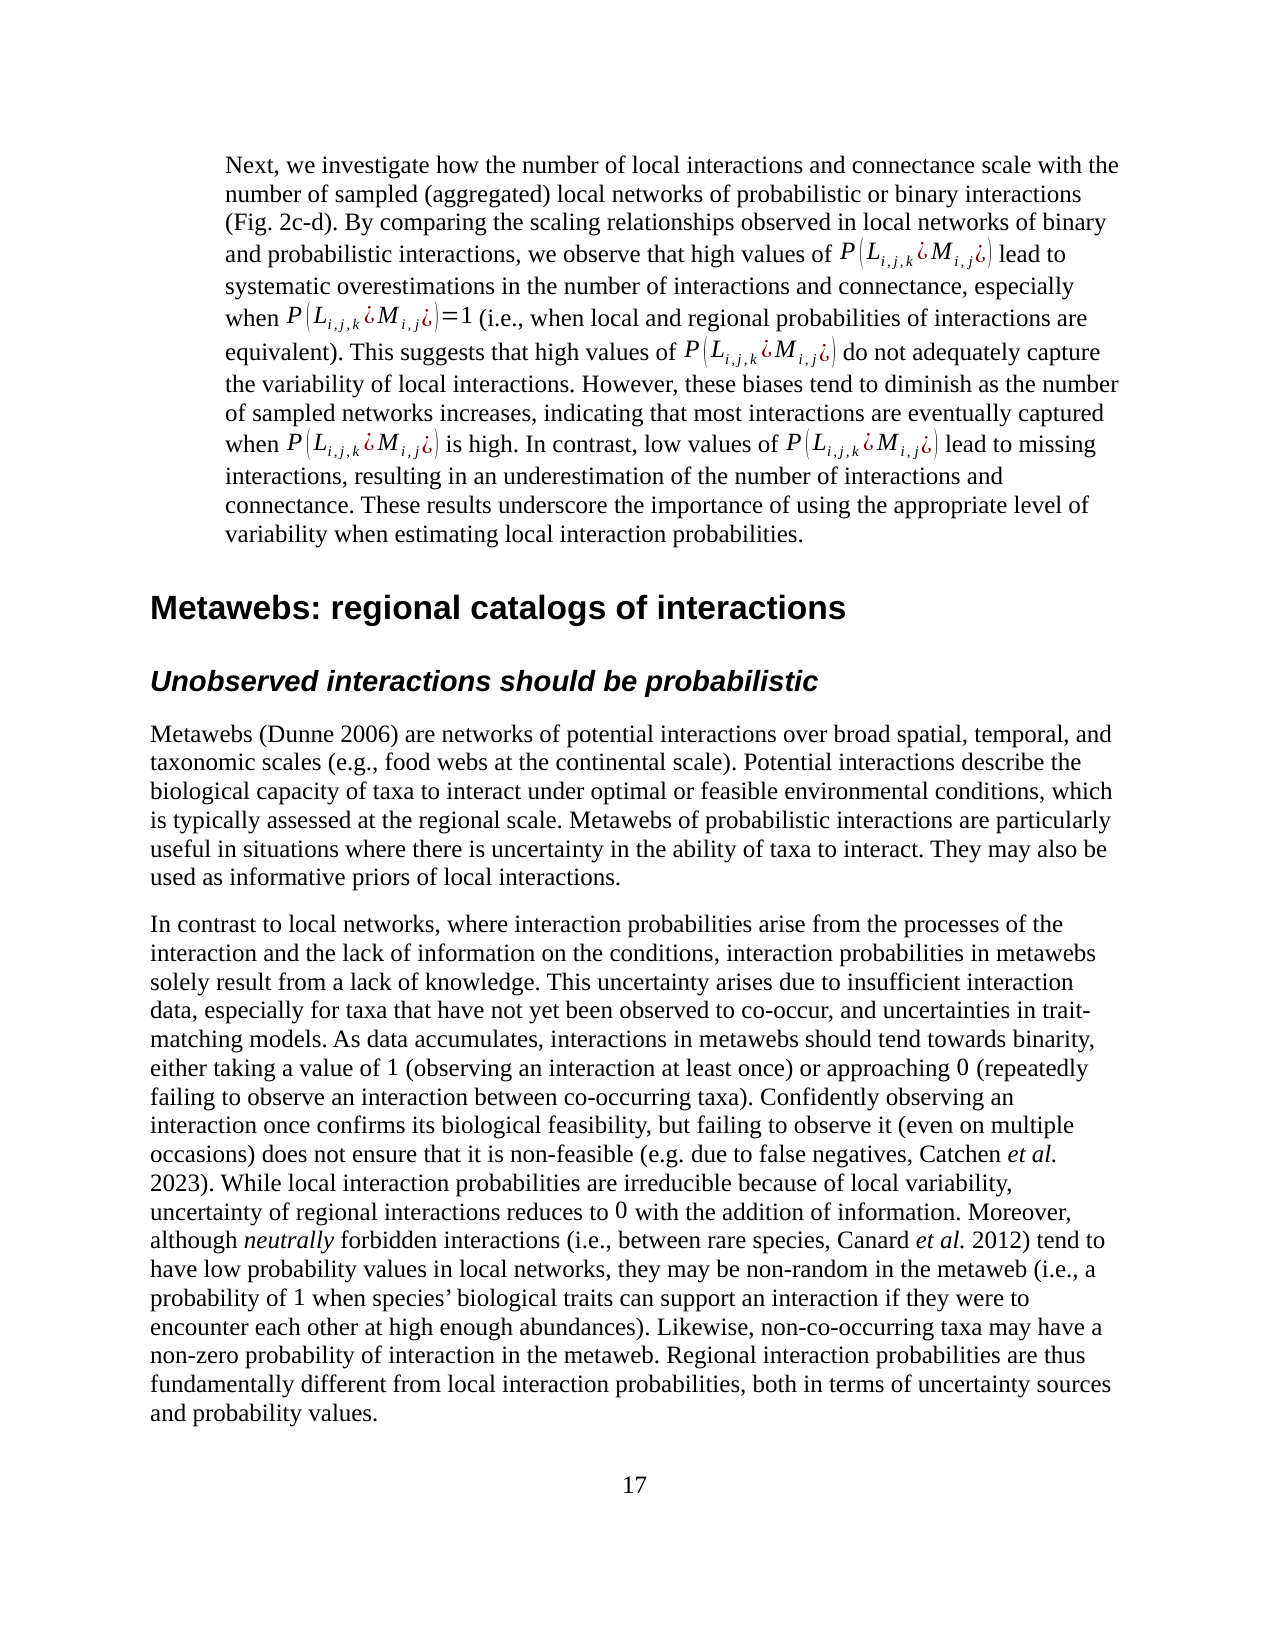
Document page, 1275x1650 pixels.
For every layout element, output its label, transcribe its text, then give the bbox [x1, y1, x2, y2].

text Metawebs (Dunne 2006) are networks of potential interactions over broad spatial, temporal, and taxonomic scales (e.g., food webs at the continental scale). Potential interactions describe the biological capacity of taxa to interact under optimal or feasible environmental conditions, which is typically assessed at the regional scale. Metawebs of probabilistic interactions are particularly useful in situations where there is uncertainty in the ability of taxa to interact. They may also be used as informative priors of local interactions. [150, 719, 1125, 891]
subtitle Metawebs: regional catalogs of interactions [150, 587, 1125, 626]
text In contrast to local networks, where interaction probabilities arise from the processes of the interaction and the lack of information on the conditions, interaction probabilities in metawebs solely result from a lack of knowledge. This uncertainty arises due to insufficient interaction data, especially for taxa that have not yet been observed to co-occur, and uncertainties in trait-matching models. As data accumulates, interactions in metawebs should tend towards binarity, either taking a value of (observing an interaction at least once) or approaching (repeatedly failing to observe an interaction between co-occurring taxa). Confidently observing an interaction once confirms its biological feasibility, but failing to observe it (even on multiple occasions) does not ensure that it is non-feasible (e.g. due to false negatives, Catchen et al. 2023). While local interaction probabilities are irreducible because of local variability, uncertainty of regional interactions reduces to with the addition of information. Moreover, although neutrally forbidden interactions (i.e., between rare species, Canard et al. 2012) tend to have low probability values in local networks, they may be non-random in the metaweb (i.e., a probability of when species’ biological traits can support an interaction if they were to encounter each other at high enough abundances). Likewise, non-co-occurring taxa may have a non-zero probability of interaction in the metaweb. Regional interaction probabilities are thus fundamentally different from local interaction probabilities, both in terms of uncertainty sources and probability values. [150, 909, 1125, 1427]
subtitle Unobserved interactions should be probabilistic [150, 664, 1125, 697]
text Next, we investigate how the number of local interactions and connectance scale with the number of sampled (aggregated) local networks of probabilistic or binary interactions (Fig. 2c-d). By comparing the scaling relationships observed in local networks of binary and probabilistic interactions, we observe that high values of lead to systematic overestimations in the number of interactions and connectance, especially when (i.e., when local and regional probabilities of interactions are equivalent). This suggests that high values of do not adequately capture the variability of local interactions. However, these biases tend to diminish as the number of sampled networks increases, indicating that most interactions are eventually captured when is high. In contrast, low values of lead to missing interactions, resulting in an underestimation of the number of interactions and connectance. These results underscore the importance of using the appropriate level of variability when estimating local interaction probabilities. [225, 150, 1125, 547]
